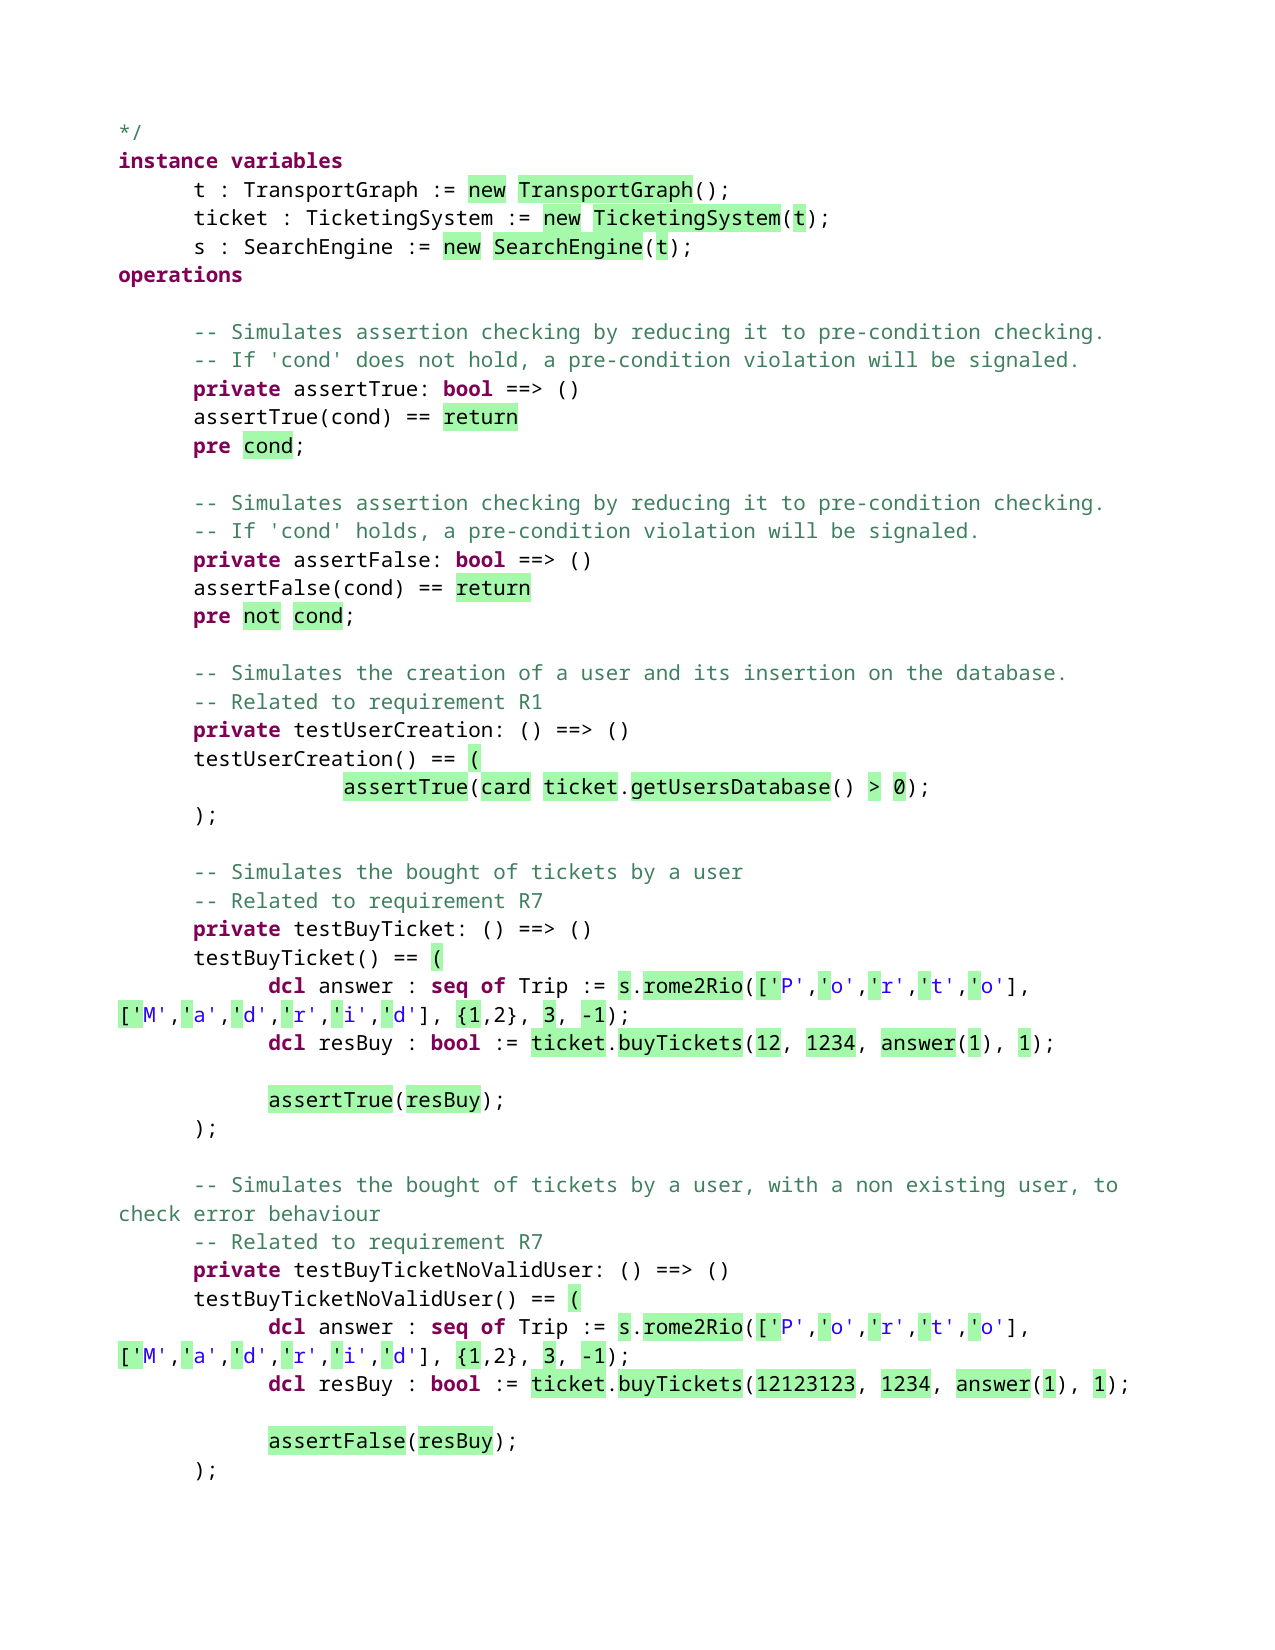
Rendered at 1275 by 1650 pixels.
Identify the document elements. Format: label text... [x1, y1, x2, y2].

text t : TransportGraph := new TransportGraph(); [118, 175, 1157, 203]
text dcl resBuy : bool := ticket.buyTickets(12, 1234, answer(1), 1); [118, 1028, 1157, 1057]
text assertFalse(cond) == return [118, 573, 1157, 602]
text -- Simulates the bought of tickets by a user [118, 857, 1157, 886]
text private assertFalse: bool ==> () [118, 545, 1157, 573]
text -- Simulates the bought of tickets by a user, with a non existing user, to check error behaviour [118, 1170, 1157, 1227]
text private testUserCreation: () ==> () [118, 715, 1157, 744]
text pre not cond; [118, 602, 1157, 630]
text -- Related to requirement R7 [118, 1227, 1157, 1256]
text dcl resBuy : bool := ticket.buyTickets(12123123, 1234, answer(1), 1); [118, 1369, 1157, 1398]
text -- Simulates the creation of a user and its insertion on the database. [118, 658, 1157, 687]
text private testBuyTicket: () ==> () [118, 914, 1157, 943]
text -- Related to requirement R1 [118, 687, 1157, 715]
text ); [118, 1113, 1157, 1142]
text testBuyTicket() == ( [118, 943, 1157, 971]
text dcl answer : seq of Trip := s.rome2Rio(['P','o','r','t','o'], ['M','a','d','r','i','d'], {1,2}, 3, -1); [118, 971, 1157, 1028]
text s : SearchEngine := new SearchEngine(t); [118, 232, 1157, 260]
text assertTrue(cond) == return [118, 402, 1157, 431]
text */ [118, 118, 1157, 147]
text -- Simulates assertion checking by reducing it to pre-condition checking. [118, 488, 1157, 516]
text operations [118, 260, 1157, 289]
text -- Related to requirement R7 [118, 886, 1157, 914]
text assertTrue(resBuy); [118, 1085, 1157, 1113]
text testBuyTicketNoValidUser() == ( [118, 1284, 1157, 1312]
text instance variables [118, 147, 1157, 175]
text private testBuyTicketNoValidUser: () ==> () [118, 1256, 1157, 1284]
text assertFalse(resBuy); [118, 1426, 1157, 1455]
text testUserCreation() == ( [118, 744, 1157, 772]
text assertTrue(card ticket.getUsersDatabase() > 0); [118, 772, 1157, 801]
text pre cond; [118, 431, 1157, 459]
text dcl answer : seq of Trip := s.rome2Rio(['P','o','r','t','o'], ['M','a','d','r','i','d'], {1,2}, 3, -1); [118, 1312, 1157, 1369]
text ); [118, 801, 1157, 829]
text -- Simulates assertion checking by reducing it to pre-condition checking. [118, 317, 1157, 346]
text ticket : TicketingSystem := new TicketingSystem(t); [118, 203, 1157, 232]
text ); [118, 1455, 1157, 1483]
text private assertTrue: bool ==> () [118, 374, 1157, 402]
text -- If 'cond' does not hold, a pre-condition violation will be signaled. [118, 346, 1157, 374]
text -- If 'cond' holds, a pre-condition violation will be signaled. [118, 516, 1157, 545]
